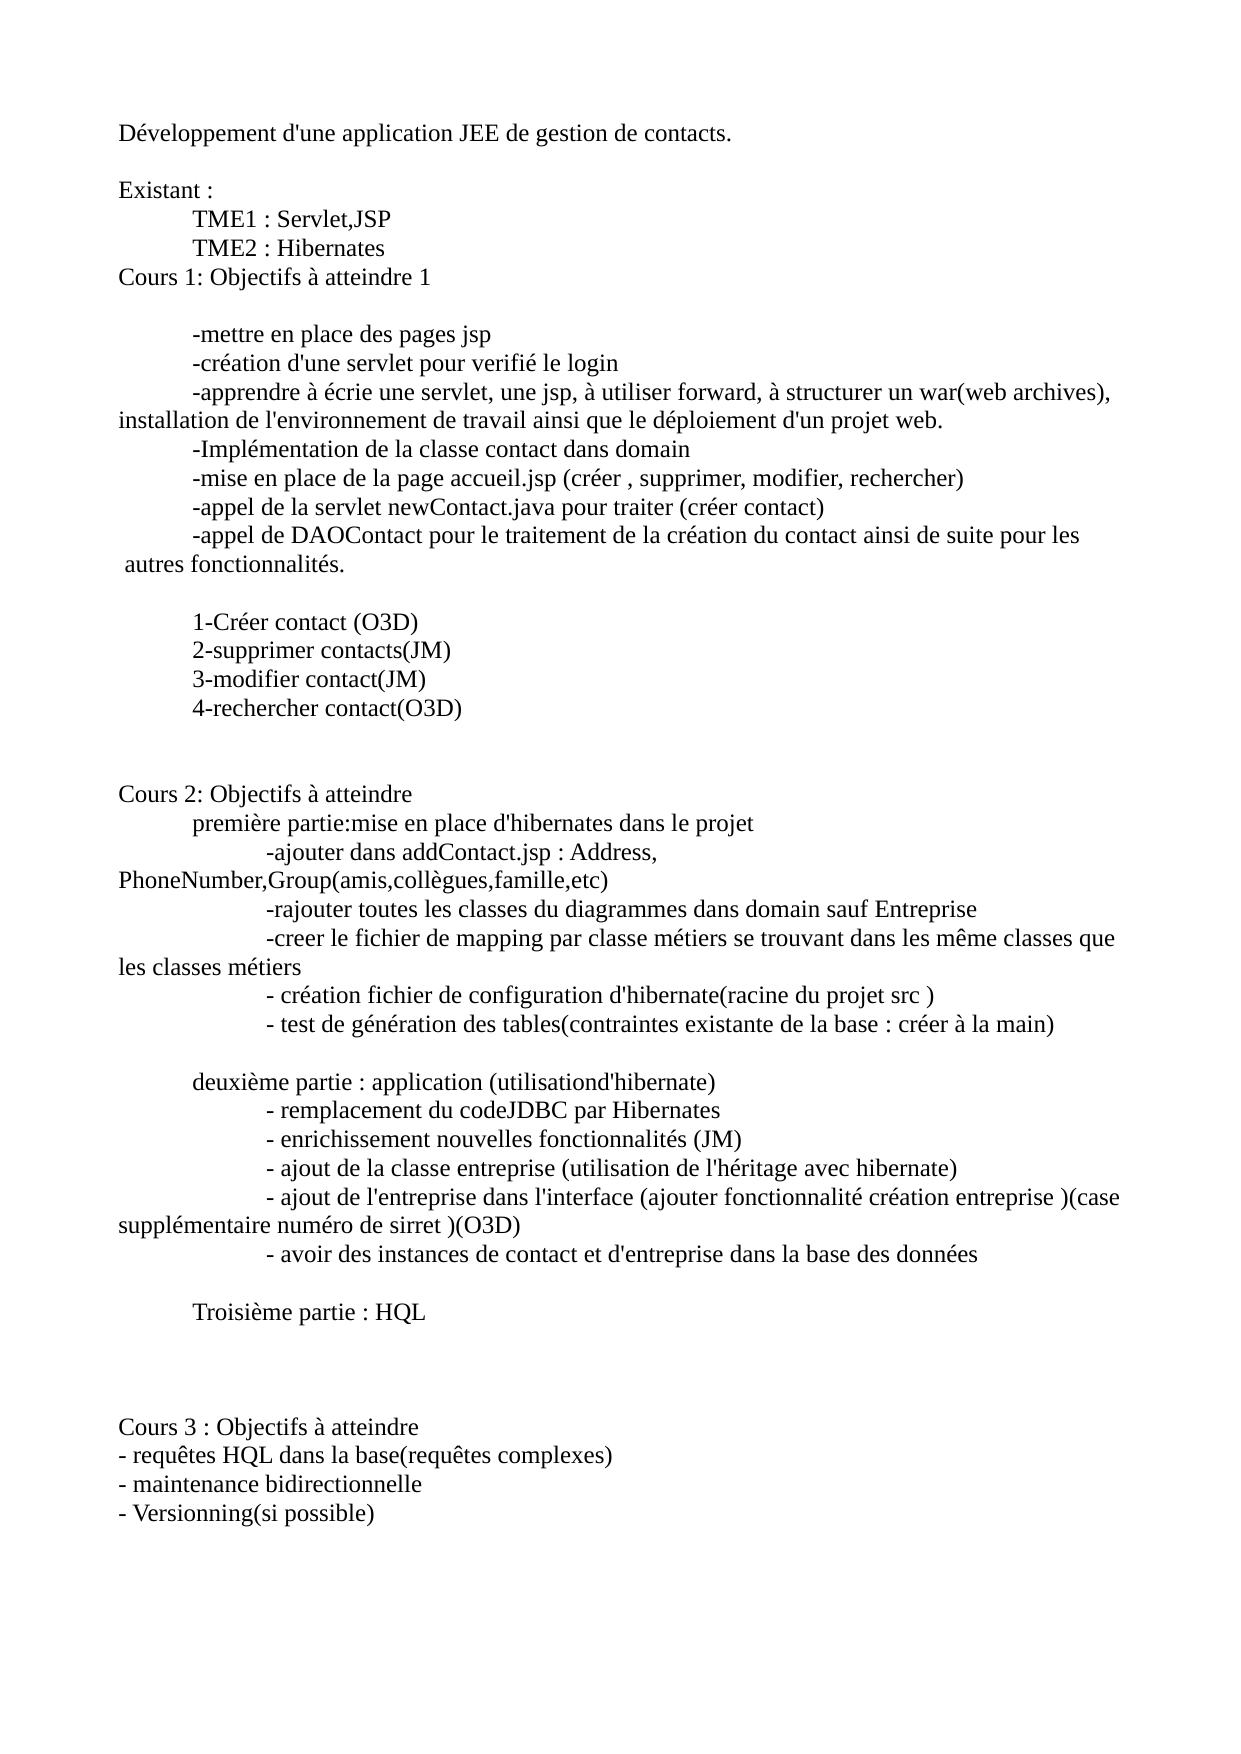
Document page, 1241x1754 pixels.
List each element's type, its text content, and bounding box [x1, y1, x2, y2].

text 3-modifier contact(JM) [118, 664, 1122, 693]
text 1-Créer contact (O3D) [118, 607, 1122, 636]
text 4-rechercher contact(O3D) [118, 693, 1122, 722]
text Existant : [118, 176, 1122, 204]
text - test de génération des tables(contraintes existante de la base : créer à la main) [118, 1009, 1122, 1038]
text - remplacement du codeJDBC par Hibernates [118, 1096, 1122, 1124]
text -Implémentation de la classe contact dans domain [118, 434, 1122, 463]
text - ajout de l'entreprise dans l'interface (ajouter fonctionnalité création entreprise )(case supplémentaire numéro de sirret )(O3D) [118, 1182, 1122, 1239]
text -appel de DAOContact pour le traitement de la création du contact ainsi de suite pour les [118, 521, 1122, 549]
text Développement d'une application JEE de gestion de contacts. [118, 118, 1122, 147]
text Cours 3 : Objectifs à atteindre [118, 1412, 1122, 1441]
text - ajout de la classe entreprise (utilisation de l'héritage avec hibernate) [118, 1153, 1122, 1182]
text -apprendre à écrie une servlet, une jsp, à utiliser forward, à structurer un war(web archives), installation de l'environnement de travail ainsi que le déploiement d'un projet web. [118, 377, 1122, 434]
text Cours 2: Objectifs à atteindre [118, 779, 1122, 808]
text - avoir des instances de contact et d'entreprise dans la base des données [118, 1239, 1122, 1268]
text - création fichier de configuration d'hibernate(racine du projet src ) [118, 981, 1122, 1009]
text -appel de la servlet newContact.java pour traiter (créer contact) [118, 492, 1122, 521]
text Cours 1: Objectifs à atteindre 1 [118, 262, 1122, 291]
text 2-supprimer contacts(JM) [118, 636, 1122, 664]
text TME2 : Hibernates [118, 233, 1122, 262]
text Troisième partie : HQL [118, 1297, 1122, 1326]
text -mise en place de la page accueil.jsp (créer , supprimer, modifier, rechercher) [118, 463, 1122, 492]
text - maintenance bidirectionnelle [118, 1469, 1122, 1498]
text autres fonctionnalités. [118, 549, 1122, 578]
text deuxième partie : application (utilisationd'hibernate) [118, 1067, 1122, 1096]
text - requêtes HQL dans la base(requêtes complexes) [118, 1441, 1122, 1469]
text -creer le fichier de mapping par classe métiers se trouvant dans les même classes que les classes métiers [118, 923, 1122, 981]
text -mettre en place des pages jsp [118, 319, 1122, 348]
text première partie:mise en place d'hibernates dans le projet [118, 808, 1122, 837]
text -création d'une servlet pour verifié le login [118, 348, 1122, 377]
text - Versionning(si possible) [118, 1498, 1122, 1527]
text - enrichissement nouvelles fonctionnalités (JM) [118, 1124, 1122, 1153]
text TME1 : Servlet,JSP [118, 204, 1122, 233]
text -ajouter dans addContact.jsp : Address, PhoneNumber,Group(amis,collègues,famille,etc) [118, 837, 1122, 894]
text -rajouter toutes les classes du diagrammes dans domain sauf Entreprise [118, 894, 1122, 923]
